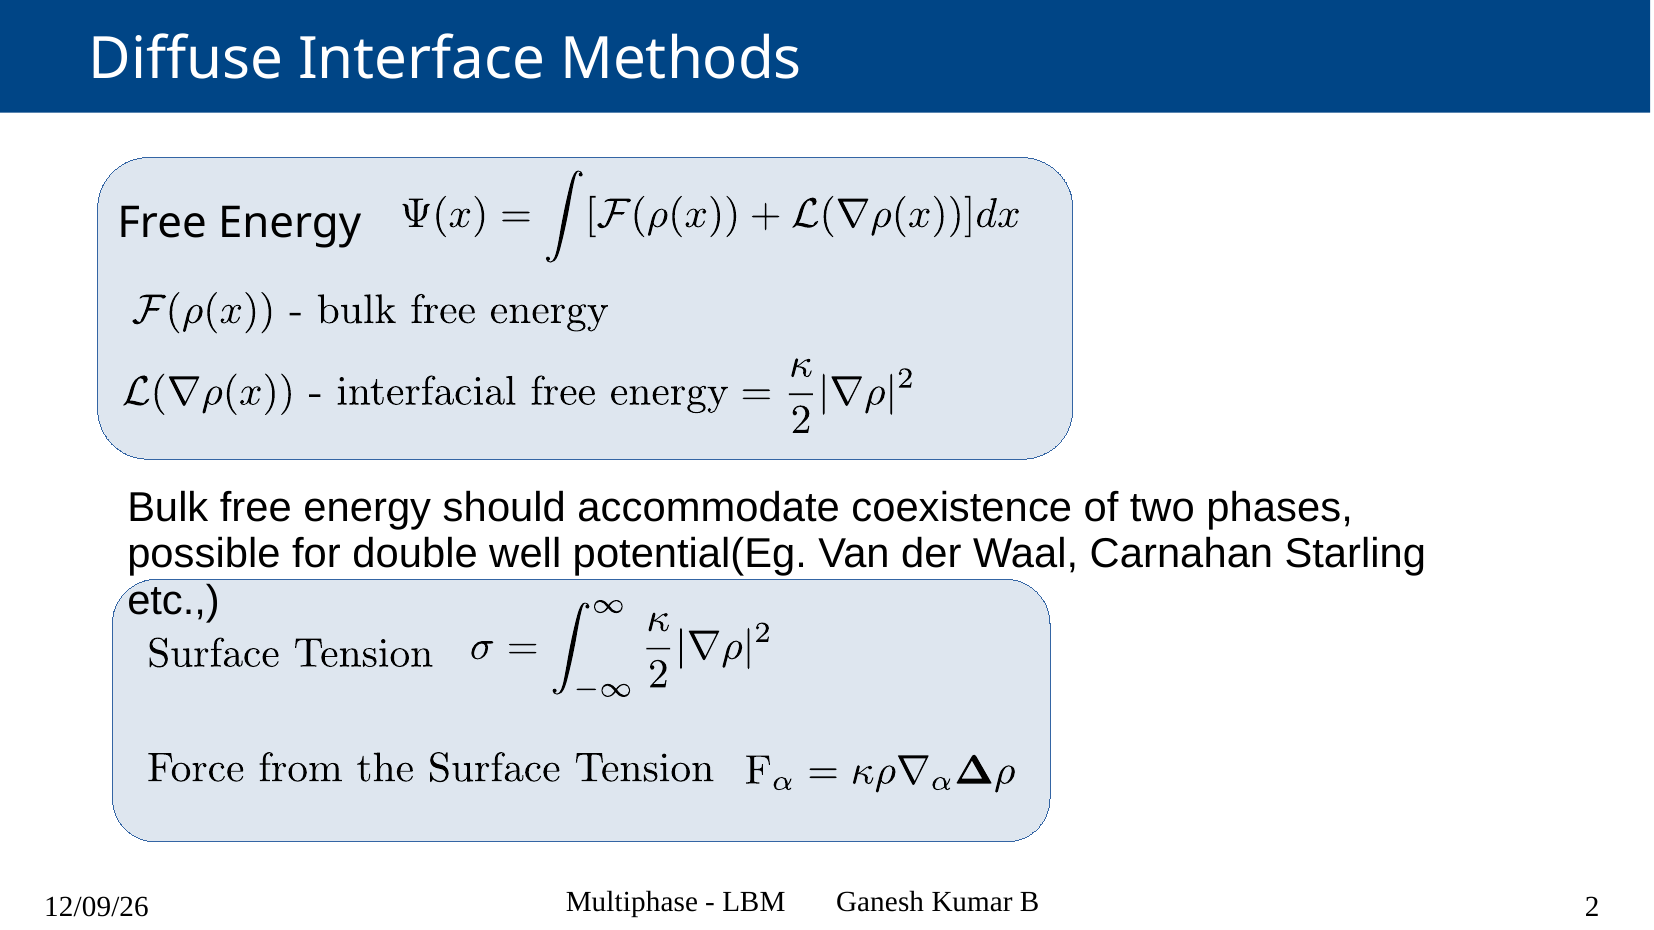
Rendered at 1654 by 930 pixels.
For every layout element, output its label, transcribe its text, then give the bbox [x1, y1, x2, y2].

text_box Bulk free energy should accommodate coexistence of two phases, possible for double well potential(Eg. Van der Waal, Carnahan Starling etc.,) [112, 476, 1534, 617]
text_box [97, 157, 1073, 460]
title Diffuse Interface Methods [0, 0, 1651, 113]
text_box [112, 617, 1051, 842]
text_box Free Energy [102, 183, 440, 297]
